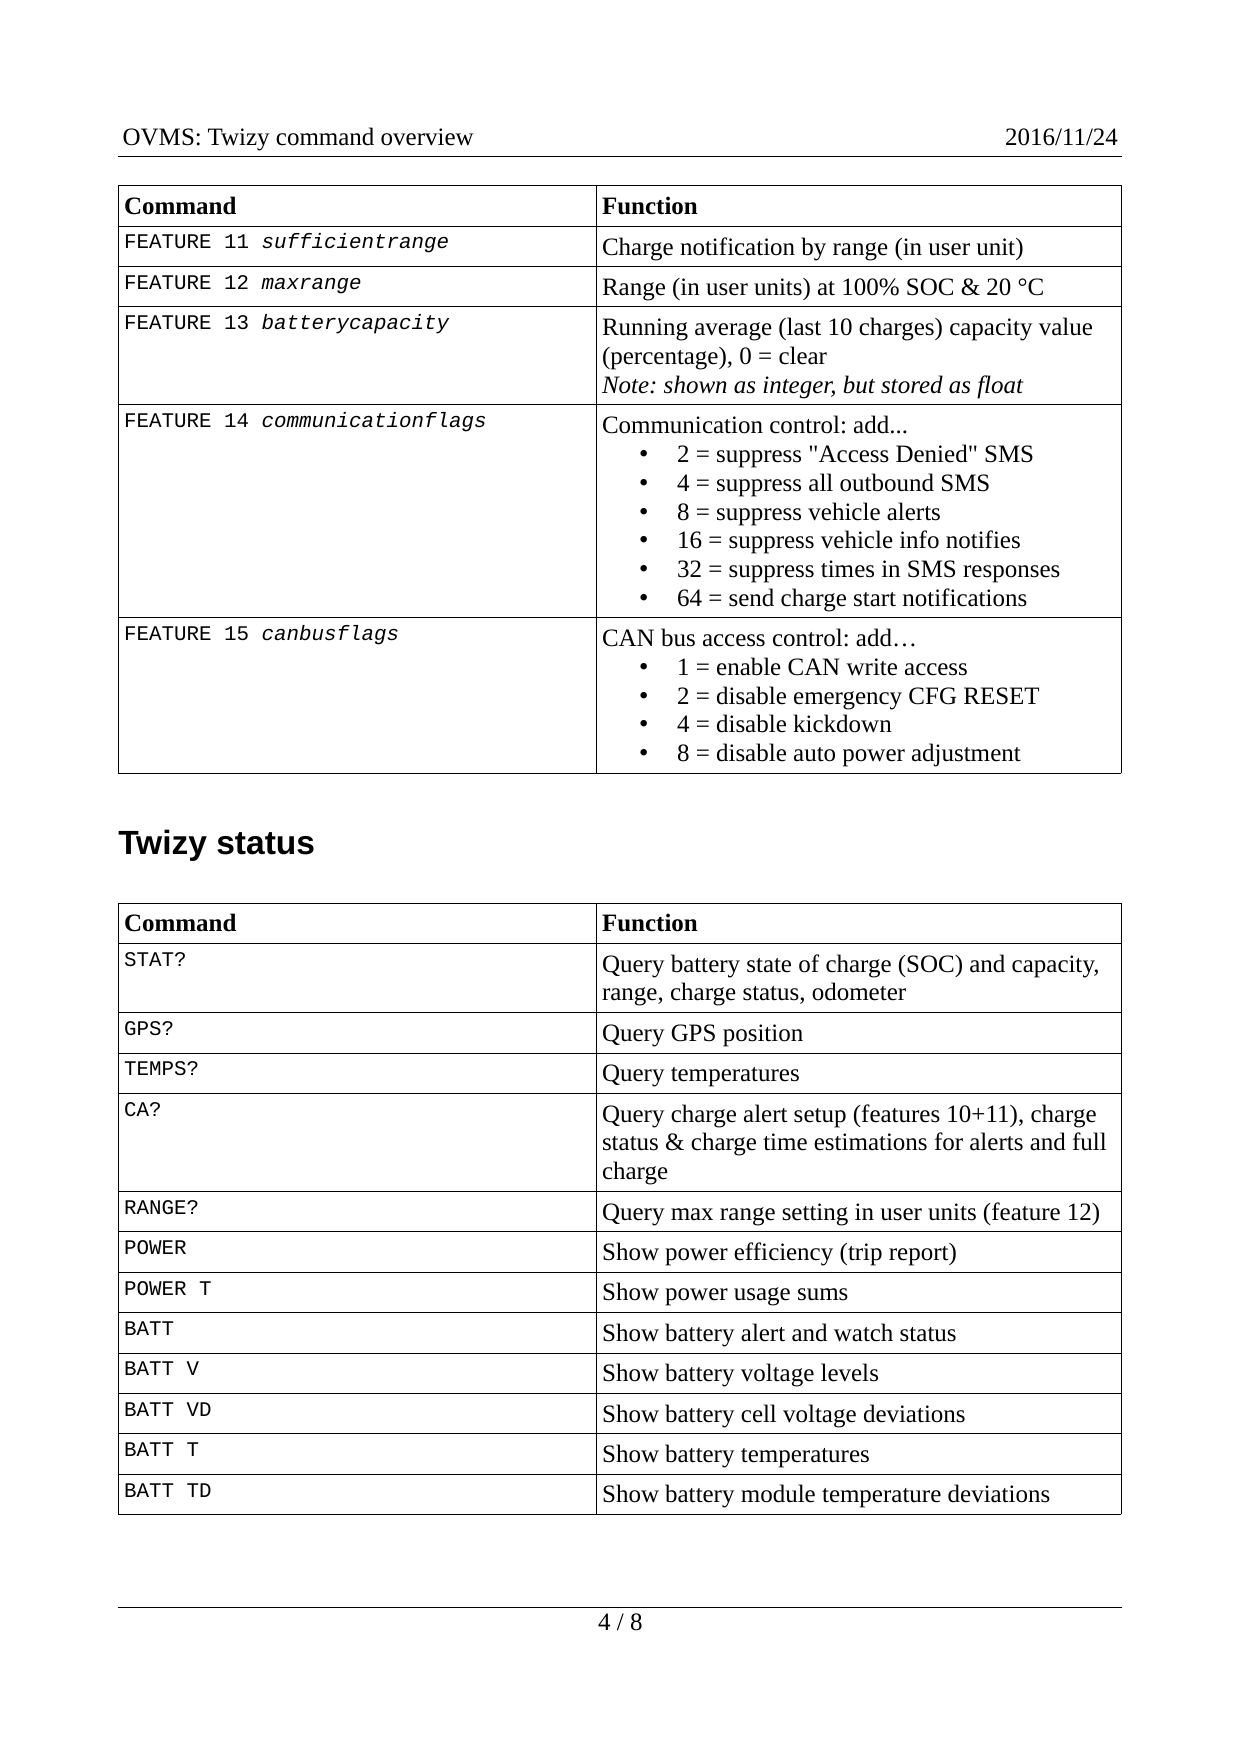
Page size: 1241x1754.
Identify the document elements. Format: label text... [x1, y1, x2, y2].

table_cell Show battery temperatures [597, 1434, 1121, 1474]
table_cell Query GPS position [597, 1013, 1121, 1052]
table_cell Show battery alert and watch status [597, 1313, 1121, 1352]
table_cell BATT [119, 1313, 596, 1352]
table_cell FEATURE 15 canbusflags [119, 618, 596, 773]
table_cell Communication control: add... 2 = suppress "Access Denied" SMS 4 = suppress all outbound SMS 8 = suppress vehicle alerts 16 = suppress vehicle info notifies 32 = suppress times in SMS responses 64 = send charge start notifications [597, 405, 1121, 617]
table_cell POWER T [119, 1273, 596, 1312]
table_cell BATT TD [119, 1475, 596, 1514]
table_cell Show power usage sums [597, 1273, 1121, 1312]
table_cell Show battery voltage levels [597, 1354, 1121, 1393]
table_cell Show power efficiency (trip report) [597, 1232, 1121, 1272]
table_cell Query max range setting in user units (feature 12) [597, 1192, 1121, 1231]
table_cell POWER [119, 1232, 596, 1272]
table_header Command [119, 904, 596, 943]
table_cell CAN bus access control: add… 1 = enable CAN write access 2 = disable emergency CFG RESET 4 = disable kickdown 8 = disable auto power adjustment [597, 618, 1121, 773]
table_cell Show battery cell voltage deviations [597, 1394, 1121, 1433]
table_cell TEMPS? [119, 1054, 596, 1093]
table_cell STAT? [119, 944, 596, 1012]
subtitle Twizy status [118, 822, 1122, 861]
table_cell Range (in user units) at 100% SOC & 20 °C [597, 267, 1121, 306]
table_cell BATT V [119, 1354, 596, 1393]
table_cell Query battery state of charge (SOC) and capacity, range, charge status, odometer [597, 944, 1121, 1012]
table_header Command [119, 186, 596, 226]
table_cell FEATURE 11 sufficientrange [119, 227, 596, 266]
table_cell Running average (last 10 charges) capacity value (percentage), 0 = clear Note: shown as integer, but stored as float [597, 307, 1121, 404]
table_cell Query charge alert setup (features 10+11), charge status & charge time estimations for alerts and full charge [597, 1094, 1121, 1191]
table_cell FEATURE 12 maxrange [119, 267, 596, 306]
table_cell BATT VD [119, 1394, 596, 1433]
table_header Function [597, 904, 1121, 943]
table_header Function [597, 186, 1121, 226]
table_cell GPS? [119, 1013, 596, 1052]
table_cell Query temperatures [597, 1054, 1121, 1093]
table_cell FEATURE 13 batterycapacity [119, 307, 596, 404]
table_cell RANGE? [119, 1192, 596, 1231]
table_cell Charge notification by range (in user unit) [597, 227, 1121, 266]
table_cell FEATURE 14 communicationflags [119, 405, 596, 617]
table_cell BATT T [119, 1434, 596, 1474]
table_cell CA? [119, 1094, 596, 1191]
table_cell Show battery module temperature deviations [597, 1475, 1121, 1514]
